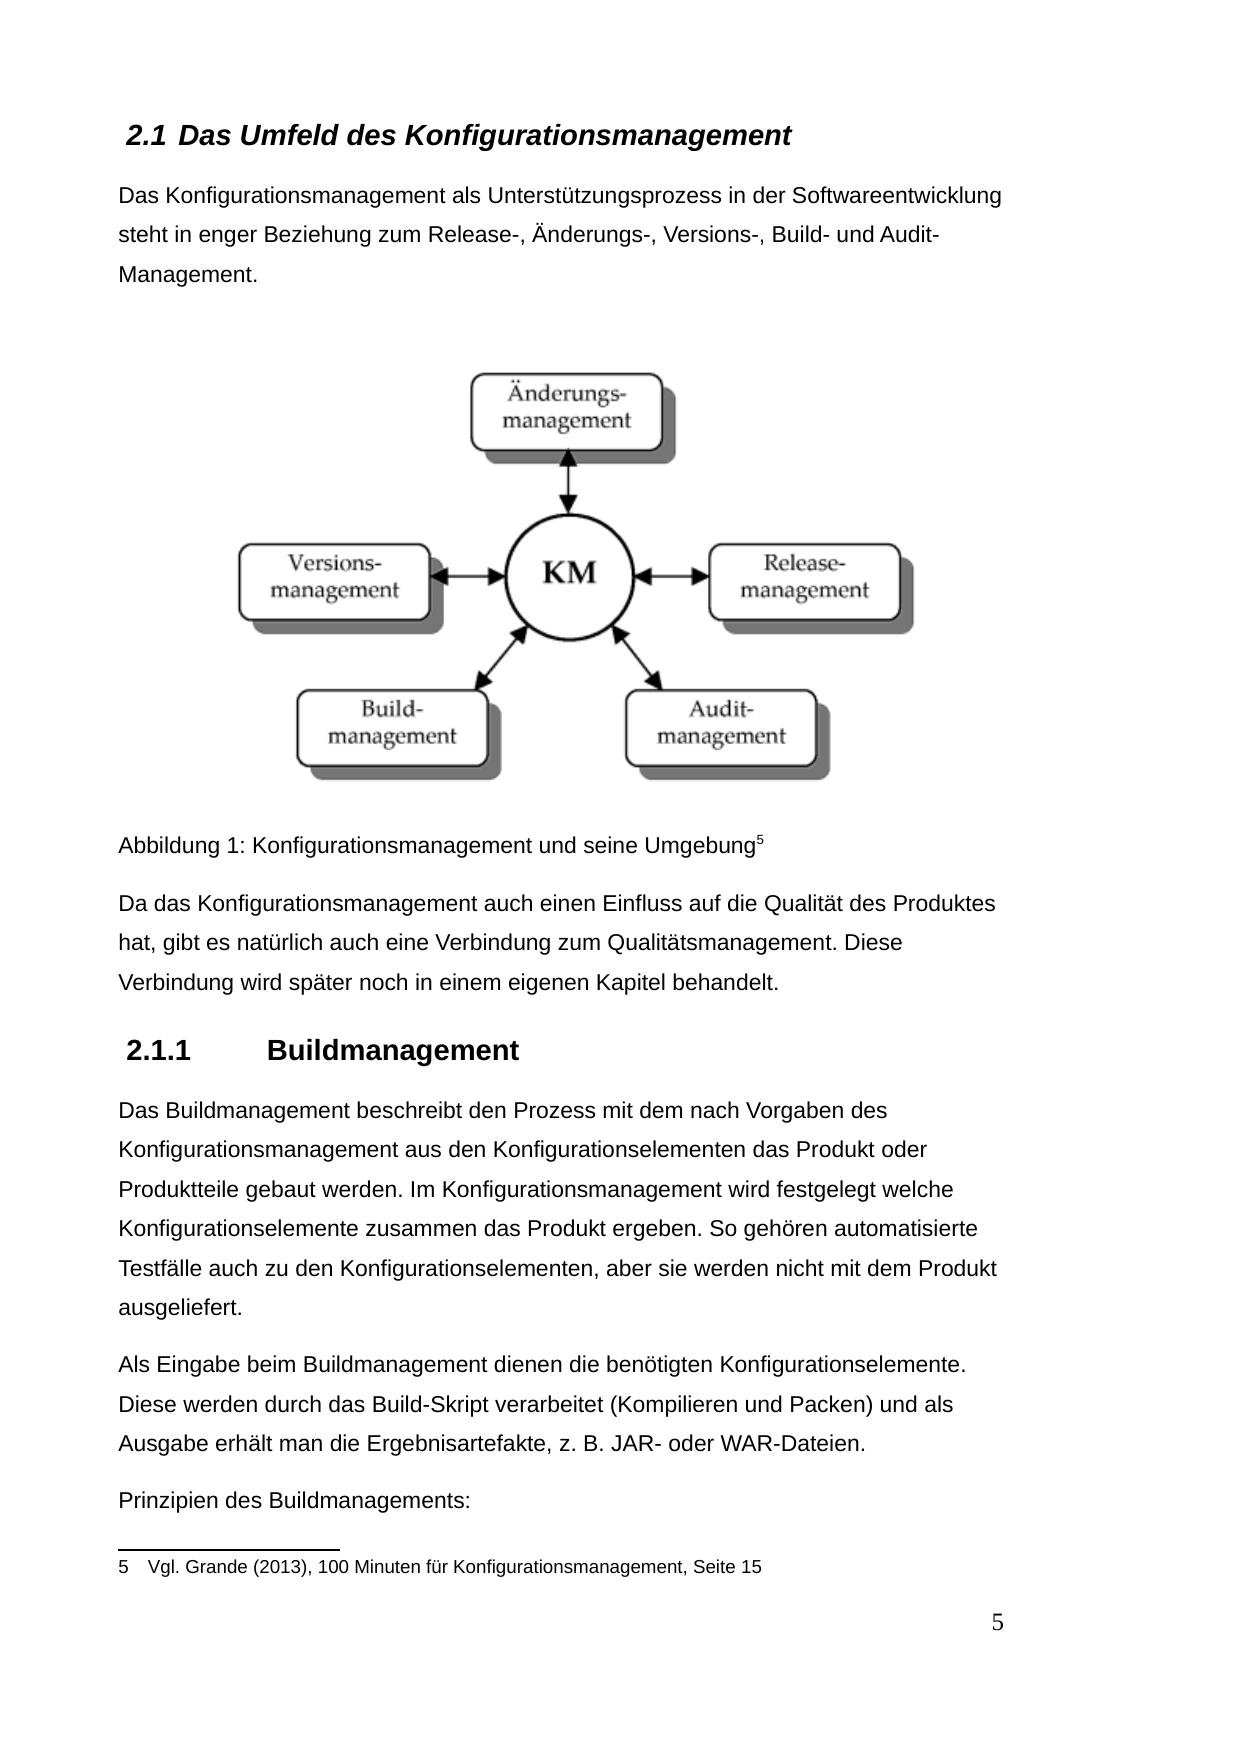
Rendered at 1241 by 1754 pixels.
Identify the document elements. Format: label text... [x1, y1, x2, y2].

text Das Buildmanagement beschreibt den Prozess mit dem nach Vorgaben des Konfigurationsmanagement aus den Konfigurationselementen das Produkt oder Produktteile gebaut werden. Im Konfigurationsmanagement wird festgelegt welche Konfigurationselemente zusammen das Produkt ergeben. So gehören automatisierte Testfälle auch zu den Konfigurationselementen, aber sie werden nicht mit dem Produkt ausgeliefert. [118, 1097, 1004, 1320]
text Da das Konfigurationsmanagement auch einen Einfluss auf die Qualität des Produktes hat, gibt es natürlich auch eine Verbindung zum Qualitätsmanagement. Diese Verbindung wird später noch in einem eigenen Kapitel behandelt. [118, 889, 1004, 995]
picture [167, 370, 955, 791]
text Abbildung 1: Konfigurationsmanagement und seine Umgebung [118, 791, 1004, 859]
subtitle Buildmanagement [118, 1033, 1004, 1066]
subtitle Das Umfeld des Konfigurationsmanagement [118, 118, 1004, 152]
text Als Eingabe beim Buildmanagement dienen die benötigten Konfigurationselemente. Diese werden durch das Build-Skript verarbeitet (Kompilieren und Packen) und als Ausgabe erhält man die Ergebnisartefakte, z. B. JAR- oder WAR-Dateien. [118, 1351, 1004, 1457]
text Prinzipien des Buildmanagements: [118, 1487, 1004, 1514]
text Vgl. Grande (2013), 100 Minuten für Konfigurationsmanagement, Seite 15 [118, 1556, 1004, 1578]
text Das Konfigurationsmanagement als Unterstützungsprozess in der Softwareentwicklung steht in enger Beziehung zum Release-, Änderungs-, Versions-, Build- und Audit-Management. [118, 182, 1004, 287]
text [167, 357, 955, 370]
